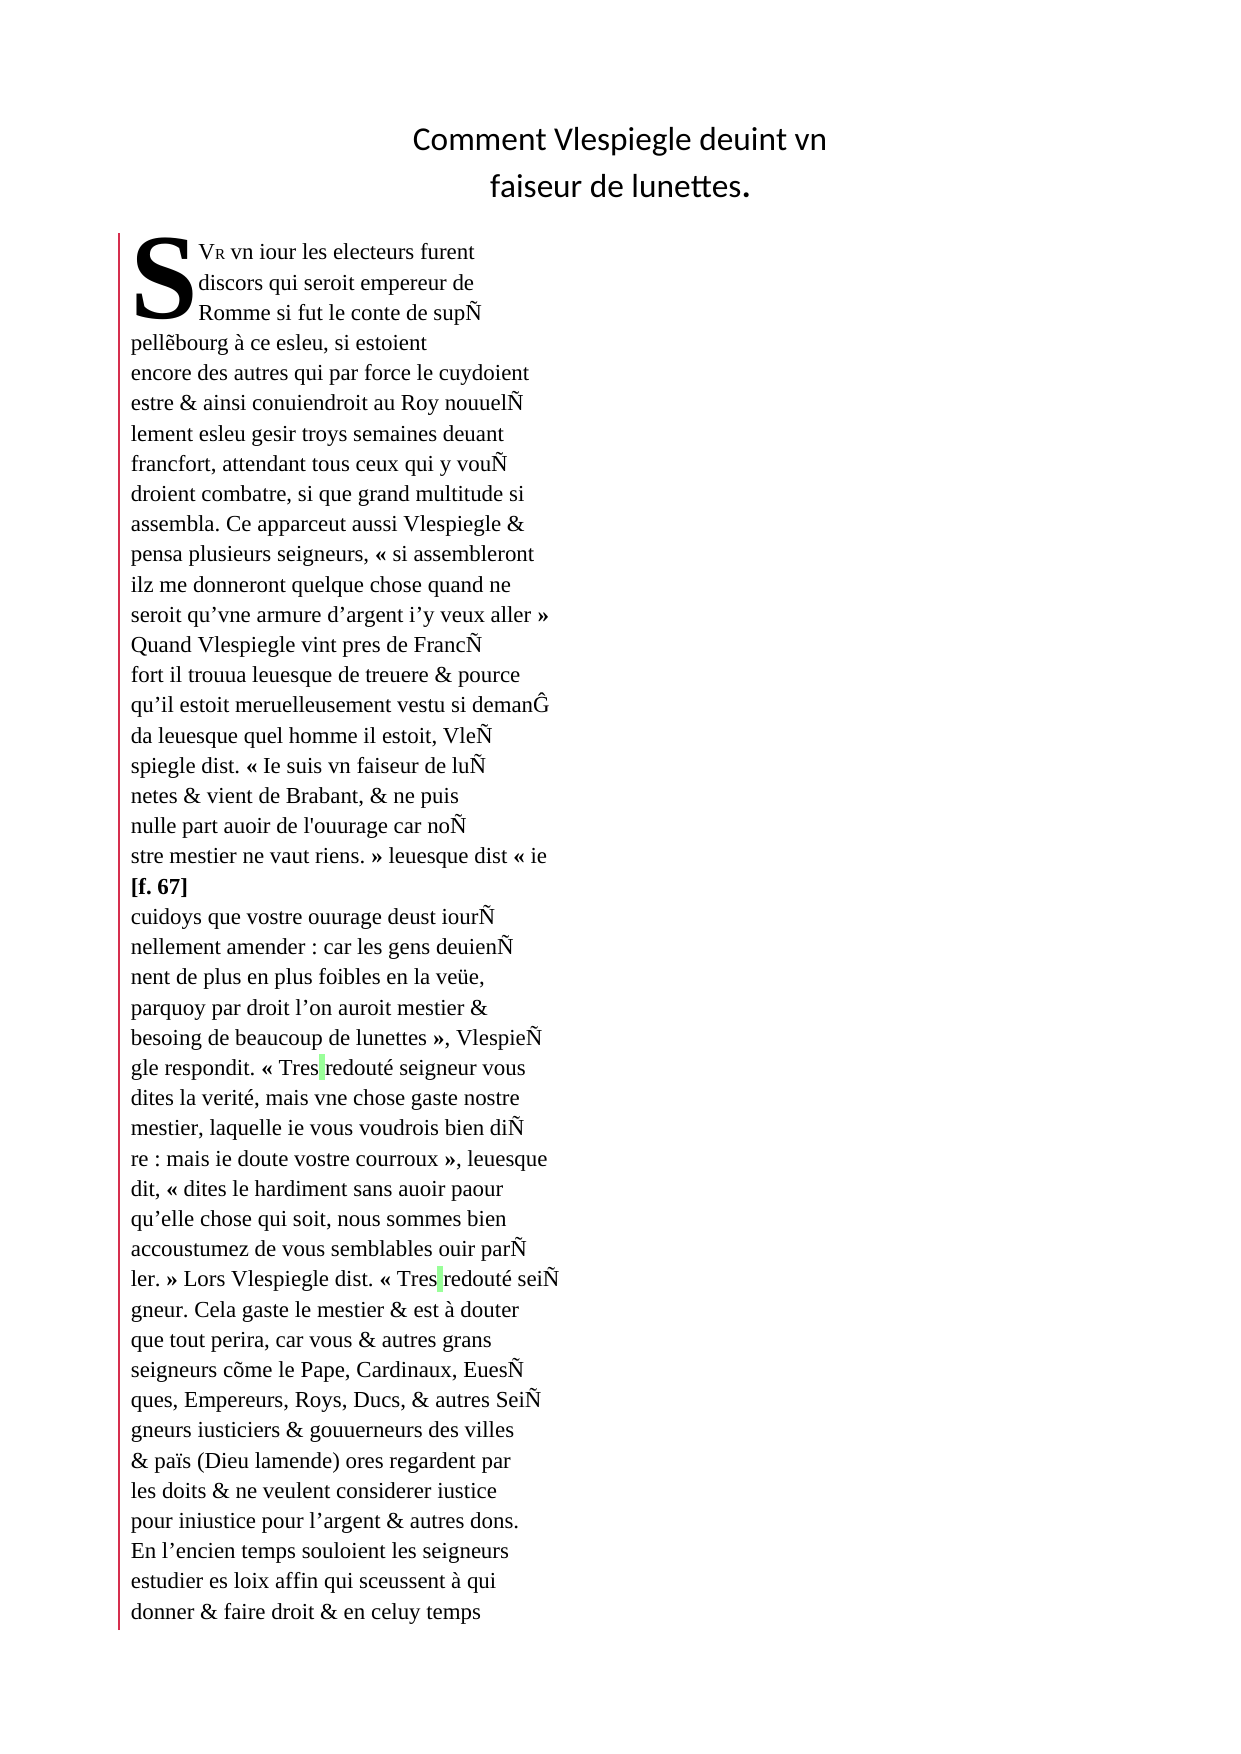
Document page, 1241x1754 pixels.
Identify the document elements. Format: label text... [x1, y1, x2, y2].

text Comment Vlespiegle deuint vn faiseur de lunettes. [118, 118, 1122, 206]
text SVr vn iour les electeurs furent discors qui seroit empereur de Romme si fut le conte de supÑ pellẽbourg à ce esleu, si estoient encore des autres qui par force le cuydoient estre & ainsi conuiendroit au Roy nouuelÑ lement esleu gesir troys semaines deuant francfort, attendant tous ceux qui y vouÑ droient combatre, si que grand multitude si assembla. Ce apparceut aussi Vlespiegle & pensa plusieurs seigneurs, « si assembleront ilz me donneront quelque chose quand ne seroit qu’vne armure d’argent i’y veux aller » Quand Vlespiegle vint pres de FrancÑ fort il trouua leuesque de treuere & pource qu’il estoit meruelleusement vestu si demanĜ da leuesque quel homme il estoit, VleÑ spiegle dist. « Ie suis vn faiseur de luÑ netes & vient de Brabant, & ne puis nulle part auoir de l'ouurage car noÑ stre mestier ne vaut riens. » leuesque dist « ie [f. 67] cuidoys que vostre ouurage deust iourÑ nellement amender : car les gens deuienÑ nent de plus en plus foibles en la veüe, parquoy par droit l’on auroit mestier & besoing de beaucoup de lunettes », VlespieÑ gle respondit. « Tres redouté seigneur vous dites la verité, mais vne chose gaste nostre mestier, laquelle ie vous voudrois bien diÑ re : mais ie doute vostre courroux », leuesque dit, « dites le hardiment sans auoir paour qu’elle chose qui soit, nous sommes bien accoustumez de vous semblables ouir parÑ ler. » Lors Vlespiegle dist. « Tres redouté seiÑ gneur. Cela gaste le mestier & est à douter que tout perira, car vous & autres grans seigneurs cõme le Pape, Cardinaux, EuesÑ ques, Empereurs, Roys, Ducs, & autres SeiÑ gneurs iusticiers & gouuerneurs des villes & païs (Dieu lamende) ores regardent par les doits & ne veulent considerer iustice pour iniustice pour l’argent & autres dons. En l’encien temps souloient les seigneurs estudier es loix affin qui sceussent à qui donner & faire droit & en celuy temps [118, 232, 1122, 1630]
